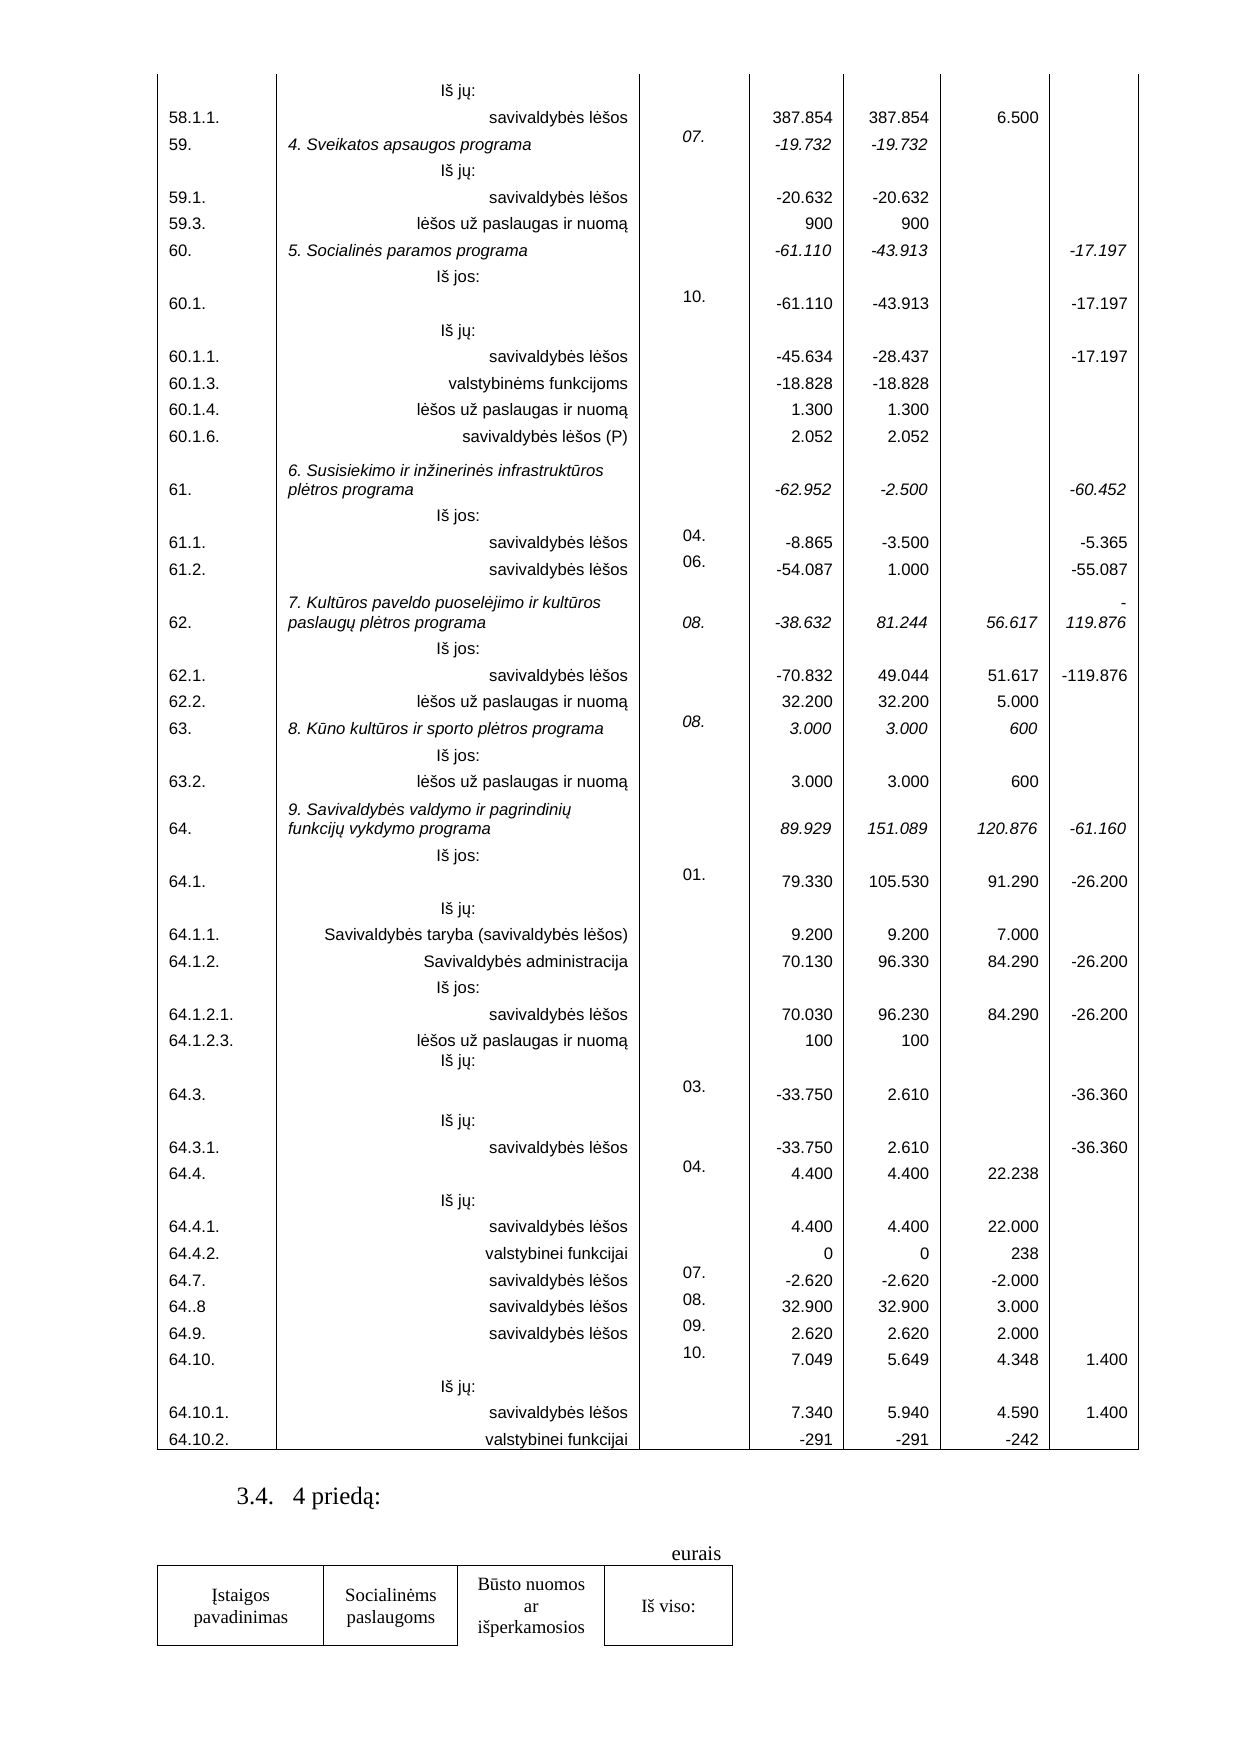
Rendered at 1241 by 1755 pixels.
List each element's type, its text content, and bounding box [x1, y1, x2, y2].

table_cell [941, 499, 1049, 525]
table_cell savivaldybės lėšos [277, 340, 639, 366]
table_cell [941, 419, 1049, 446]
table_cell -43.913 [844, 233, 940, 260]
table_cell [750, 632, 843, 658]
table_cell -19.732 [844, 127, 940, 153]
table_cell valstybinei funkcijai [277, 1422, 639, 1449]
table_cell Iš jų: [277, 74, 639, 100]
table_cell Iš viso: [605, 1566, 732, 1645]
table_cell [640, 838, 749, 864]
table_cell valstybinei funkcijai [277, 1236, 639, 1263]
table_cell -61.110 [750, 286, 843, 313]
table_cell [640, 74, 749, 100]
table_cell [750, 891, 843, 918]
table_cell 64.1. [158, 865, 276, 891]
table_cell 64.1.2. [158, 944, 276, 971]
table_cell 64..8 [158, 1290, 276, 1316]
table_cell [750, 971, 843, 997]
table_cell -55.087 [1050, 552, 1138, 578]
table_cell [941, 340, 1049, 366]
table_cell 62. [158, 579, 276, 632]
table_cell 22.000 [941, 1210, 1049, 1236]
table_cell 63.2. [158, 765, 276, 791]
table_cell [941, 1183, 1049, 1210]
table_cell savivaldybės lėšos [277, 525, 639, 552]
table_cell -291 [750, 1422, 843, 1449]
table_cell -45.634 [750, 340, 843, 366]
table_cell [941, 1369, 1049, 1396]
table_cell 09. [640, 1316, 749, 1343]
table_cell [1050, 1024, 1138, 1050]
table_header [158, 1539, 324, 1565]
table_cell 3.000 [844, 711, 940, 738]
table_cell 64.10. [158, 1343, 276, 1369]
table_cell [844, 838, 940, 864]
table_cell [750, 1369, 843, 1396]
table_cell [844, 313, 940, 339]
table_cell [158, 313, 276, 339]
table_cell -26.200 [1050, 944, 1138, 971]
table_cell -38.632 [750, 579, 843, 632]
table_cell [640, 499, 749, 525]
table_cell -61.160 [1050, 791, 1138, 838]
table_cell [640, 891, 749, 918]
table_cell 63. [158, 711, 276, 738]
table_cell [1050, 260, 1138, 286]
table_cell [640, 260, 749, 286]
table_cell -33.750 [750, 1077, 843, 1103]
table_cell Iš jos: [277, 838, 639, 864]
table_cell Iš jos: [277, 499, 639, 525]
table_cell [640, 446, 749, 499]
table_cell -17.197 [1050, 286, 1138, 313]
table_cell 5.940 [844, 1396, 940, 1422]
table_cell [1050, 1290, 1138, 1316]
table_cell [750, 499, 843, 525]
table_cell Iš jos: [277, 632, 639, 658]
table_cell 32.200 [750, 685, 843, 711]
table_cell [640, 791, 749, 838]
table_cell 62.1. [158, 658, 276, 685]
table_cell [1050, 366, 1138, 393]
table_cell -3.500 [844, 525, 940, 552]
table_cell -26.200 [1050, 997, 1138, 1024]
table_cell [158, 1104, 276, 1130]
table_cell 7.049 [750, 1343, 843, 1369]
table_cell -20.632 [750, 180, 843, 207]
table_cell Iš jos: [277, 260, 639, 286]
table_cell [1050, 1210, 1138, 1236]
table_cell 2.000 [941, 1316, 1049, 1343]
table_cell [640, 944, 749, 971]
table_cell savivaldybės lėšos [277, 1130, 639, 1157]
table_cell [277, 286, 639, 313]
table_cell [640, 1396, 749, 1422]
table_cell [844, 260, 940, 286]
table_cell 56.617 [941, 579, 1049, 632]
table_cell 64.1.2.1. [158, 997, 276, 1024]
table_cell 3.000 [750, 711, 843, 738]
table_cell [750, 313, 843, 339]
table_cell 58.1.1. [158, 100, 276, 127]
table_cell 07. [640, 1263, 749, 1289]
table_cell Iš jų: [277, 313, 639, 339]
table_cell [1050, 765, 1138, 791]
table_cell [844, 1104, 940, 1130]
table_cell 10. [640, 1343, 749, 1369]
table_cell [158, 154, 276, 180]
table_cell 4. Sveikatos apsaugos programa [277, 127, 639, 153]
table_cell savivaldybės lėšos [277, 100, 639, 127]
table_cell 81.244 [844, 579, 940, 632]
table_cell lėšos už paslaugas ir nuomą [277, 1024, 639, 1050]
table_cell [1050, 685, 1138, 711]
table_cell [640, 738, 749, 764]
table_cell [640, 233, 749, 260]
table_cell [640, 1024, 749, 1050]
table_cell [941, 446, 1049, 499]
table_cell Iš jų: [277, 1104, 639, 1130]
table_cell 4.590 [941, 1396, 1049, 1422]
table_cell 64. [158, 791, 276, 838]
table_cell 6. Susisiekimo ir inžinerinės infrastruktūros plėtros programa [277, 446, 639, 499]
table_cell savivaldybės lėšos [277, 1316, 639, 1343]
table_cell -20.632 [844, 180, 940, 207]
table_cell 64.3.1. [158, 1130, 276, 1157]
table_cell 64.4.1. [158, 1210, 276, 1236]
table_cell [941, 1050, 1049, 1077]
table_cell -60.452 [1050, 446, 1138, 499]
table_cell -2.620 [844, 1263, 940, 1289]
table_cell 64.9. [158, 1316, 276, 1343]
table_cell [158, 632, 276, 658]
table_cell 120.876 [941, 791, 1049, 838]
table_header [458, 1539, 604, 1565]
table_cell -18.828 [750, 366, 843, 393]
table_cell [277, 865, 639, 891]
table_header [324, 1539, 458, 1565]
table_cell 64.3. [158, 1077, 276, 1103]
text 3.4. 4 priedą: [148, 1481, 1181, 1510]
table_cell 59.3. [158, 207, 276, 233]
table_cell 105.530 [844, 865, 940, 891]
table_cell [941, 366, 1049, 393]
table_cell [277, 1343, 639, 1369]
table_cell [640, 313, 749, 339]
table_cell [640, 393, 749, 419]
table_cell 32.900 [844, 1290, 940, 1316]
table_cell 59.1. [158, 180, 276, 207]
table_cell [1050, 1104, 1138, 1130]
table_cell 5.000 [941, 685, 1049, 711]
table_cell [158, 891, 276, 918]
table_cell 6.500 [941, 100, 1049, 127]
table_cell [941, 552, 1049, 578]
table_cell 96.330 [844, 944, 940, 971]
table_cell 7.340 [750, 1396, 843, 1422]
table_cell Socialinėms paslaugoms [324, 1566, 457, 1645]
table_cell [1050, 1050, 1138, 1077]
table_cell 89.929 [750, 791, 843, 838]
table_cell 2.610 [844, 1077, 940, 1103]
table_cell [941, 738, 1049, 764]
table_cell [158, 971, 276, 997]
table_cell savivaldybės lėšos [277, 180, 639, 207]
table_cell -54.087 [750, 552, 843, 578]
table_cell 3.000 [941, 1290, 1049, 1316]
table_cell 51.617 [941, 658, 1049, 685]
table_cell 60.1. [158, 286, 276, 313]
table_cell 10. [640, 286, 749, 313]
table_cell Įstaigos pavadinimas [158, 1566, 323, 1645]
table_cell -43.913 [844, 286, 940, 313]
table_cell 08. [640, 1290, 749, 1316]
table_cell 238 [941, 1236, 1049, 1263]
table_cell [1050, 838, 1138, 864]
table_cell -291 [844, 1422, 940, 1449]
table_cell [844, 971, 940, 997]
table_cell [640, 658, 749, 685]
table_cell 4.400 [844, 1210, 940, 1236]
table_cell [941, 1077, 1049, 1103]
table_cell [640, 419, 749, 446]
table_cell [158, 1183, 276, 1210]
table_cell 151.089 [844, 791, 940, 838]
table_cell 91.290 [941, 865, 1049, 891]
table_cell savivaldybės lėšos [277, 658, 639, 685]
table_cell -119.876 [1050, 658, 1138, 685]
table_cell 08. [640, 711, 749, 738]
table_cell -2.620 [750, 1263, 843, 1289]
table_cell [1050, 419, 1138, 446]
table_cell 96.230 [844, 997, 940, 1024]
table_cell 0 [750, 1236, 843, 1263]
table_cell 60.1.4. [158, 393, 276, 419]
table_cell Iš jų: [277, 1369, 639, 1396]
table_cell 4.400 [750, 1210, 843, 1236]
table_cell 3.000 [844, 765, 940, 791]
table_cell [640, 340, 749, 366]
table_cell 2.052 [750, 419, 843, 446]
table_cell 1.000 [844, 552, 940, 578]
table_cell [640, 632, 749, 658]
table_cell [158, 1369, 276, 1396]
table_cell [941, 525, 1049, 552]
table_cell 62.2. [158, 685, 276, 711]
table_cell [640, 765, 749, 791]
table_cell 61.1. [158, 525, 276, 552]
table_cell 9.200 [750, 918, 843, 944]
table_cell [844, 154, 940, 180]
table_cell [640, 1422, 749, 1449]
table_cell 60.1.3. [158, 366, 276, 393]
table_cell [941, 260, 1049, 286]
table_cell [941, 838, 1049, 864]
table_cell valstybinėms funkcijoms [277, 366, 639, 393]
table_cell [1050, 711, 1138, 738]
table_cell 06. [640, 552, 749, 578]
table_cell [640, 366, 749, 393]
table_cell [640, 685, 749, 711]
table_cell -119.876 [1050, 579, 1138, 632]
table_cell [941, 286, 1049, 313]
table_cell -8.865 [750, 525, 843, 552]
table_cell -5.365 [1050, 525, 1138, 552]
table_cell [640, 1236, 749, 1263]
table_cell 900 [844, 207, 940, 233]
table_cell savivaldybės lėšos [277, 1396, 639, 1422]
table_cell [158, 738, 276, 764]
table_cell [640, 1130, 749, 1157]
table_cell 64.4. [158, 1157, 276, 1183]
table_cell 03. [640, 1077, 749, 1103]
table_cell 4.400 [844, 1157, 940, 1183]
table_cell 387.854 [750, 100, 843, 127]
table_cell [750, 1050, 843, 1077]
table_cell 84.290 [941, 944, 1049, 971]
table_cell [640, 971, 749, 997]
table_cell -242 [941, 1422, 1049, 1449]
table_cell -62.952 [750, 446, 843, 499]
table_cell 2.620 [844, 1316, 940, 1343]
table_cell [640, 1050, 749, 1077]
table_cell 22.238 [941, 1157, 1049, 1183]
table_cell -18.828 [844, 366, 940, 393]
table_cell [941, 180, 1049, 207]
table_cell lėšos už paslaugas ir nuomą [277, 765, 639, 791]
table_cell 7. Kultūros paveldo puoselėjimo ir kultūros paslaugų plėtros programa [277, 579, 639, 632]
table_cell 3.000 [750, 765, 843, 791]
table_cell -17.197 [1050, 233, 1138, 260]
table_cell [1050, 1157, 1138, 1183]
table_cell Iš jos: [277, 971, 639, 997]
table_cell [844, 1050, 940, 1077]
table_cell [750, 154, 843, 180]
table_cell -28.437 [844, 340, 940, 366]
table_cell Būsto nuomos ar išperkamosios [458, 1566, 604, 1645]
table_cell 100 [844, 1024, 940, 1050]
table_cell [844, 632, 940, 658]
table_cell 1.300 [844, 393, 940, 419]
table_cell [941, 1130, 1049, 1157]
table_cell [1050, 918, 1138, 944]
table_cell [941, 74, 1049, 100]
table_cell lėšos už paslaugas ir nuomą [277, 685, 639, 711]
table_cell [640, 1369, 749, 1396]
table_cell [750, 838, 843, 864]
table_cell 100 [750, 1024, 843, 1050]
table_cell [844, 74, 940, 100]
table_cell [1050, 393, 1138, 419]
table_cell Savivaldybės taryba (savivaldybės lėšos) [277, 918, 639, 944]
table_cell [941, 393, 1049, 419]
table_cell [1050, 180, 1138, 207]
table_cell 60. [158, 233, 276, 260]
table_cell 5.649 [844, 1343, 940, 1369]
table_cell [1050, 1236, 1138, 1263]
table_cell 04. [640, 525, 749, 552]
table_cell [750, 1104, 843, 1130]
table_cell [1050, 1369, 1138, 1396]
table_cell 0 [844, 1236, 940, 1263]
table_cell [1050, 1422, 1138, 1449]
table_cell [941, 233, 1049, 260]
table_cell [640, 100, 749, 127]
table_cell 9. Savivaldybės valdymo ir pagrindinių funkcijų vykdymo programa [277, 791, 639, 838]
table_cell 9.200 [844, 918, 940, 944]
table_cell -19.732 [750, 127, 843, 153]
table_cell 32.900 [750, 1290, 843, 1316]
table_cell [1050, 971, 1138, 997]
table_cell [941, 207, 1049, 233]
table_cell [844, 891, 940, 918]
table_cell 2.620 [750, 1316, 843, 1343]
table_cell 60.1.6. [158, 419, 276, 446]
table_cell Iš jų: [277, 154, 639, 180]
table_cell lėšos už paslaugas ir nuomą [277, 207, 639, 233]
table_cell -33.750 [750, 1130, 843, 1157]
table_cell 70.030 [750, 997, 843, 1024]
table_cell -70.832 [750, 658, 843, 685]
table_cell 900 [750, 207, 843, 233]
table_cell Iš jų: [277, 1183, 639, 1210]
table_cell [640, 207, 749, 233]
table_cell 60.1.1. [158, 340, 276, 366]
table_cell 61.2. [158, 552, 276, 578]
table_cell 4.400 [750, 1157, 843, 1183]
table_cell -36.360 [1050, 1130, 1138, 1157]
table_cell [1050, 1316, 1138, 1343]
table_cell 2.610 [844, 1130, 940, 1157]
table_cell 1.300 [750, 393, 843, 419]
table_cell -17.197 [1050, 340, 1138, 366]
table_cell [941, 891, 1049, 918]
table_cell 600 [941, 711, 1049, 738]
table_cell 4.348 [941, 1343, 1049, 1369]
table_cell [1050, 1183, 1138, 1210]
table_cell savivaldybės lėšos [277, 1290, 639, 1316]
table_cell 32.200 [844, 685, 940, 711]
table_cell 79.330 [750, 865, 843, 891]
table_cell [844, 1183, 940, 1210]
table_cell -2.000 [941, 1263, 1049, 1289]
table_cell Iš jos: [277, 738, 639, 764]
table_cell [640, 1104, 749, 1130]
table_cell 64.10.1. [158, 1396, 276, 1422]
table_cell [1050, 100, 1138, 127]
table_cell 64.10.2. [158, 1422, 276, 1449]
table_cell 49.044 [844, 658, 940, 685]
table_cell 7.000 [941, 918, 1049, 944]
table_cell [1050, 891, 1138, 918]
table_cell [941, 154, 1049, 180]
table_cell [640, 1210, 749, 1236]
table_cell -36.360 [1050, 1077, 1138, 1103]
table_cell [640, 1183, 749, 1210]
table_cell [1050, 632, 1138, 658]
table_cell 59. [158, 127, 276, 153]
table_cell Savivaldybės administracija [277, 944, 639, 971]
table_cell savivaldybės lėšos [277, 552, 639, 578]
table_cell [158, 74, 276, 100]
table_cell [941, 632, 1049, 658]
table_cell 1.400 [1050, 1343, 1138, 1369]
table_cell 8. Kūno kultūros ir sporto plėtros programa [277, 711, 639, 738]
table_cell 08. [640, 579, 749, 632]
table_cell savivaldybės lėšos [277, 1263, 639, 1289]
table_header eurais [604, 1539, 732, 1565]
table_cell 70.130 [750, 944, 843, 971]
table_cell 04. [640, 1157, 749, 1183]
table_cell [1050, 1263, 1138, 1289]
table_cell Iš jų: [277, 891, 639, 918]
table_cell [750, 74, 843, 100]
table_cell [1050, 738, 1138, 764]
table_cell [1050, 313, 1138, 339]
table_cell savivaldybės lėšos (P) [277, 419, 639, 446]
table_cell lėšos už paslaugas ir nuomą [277, 393, 639, 419]
table_cell [941, 1104, 1049, 1130]
table_cell [640, 997, 749, 1024]
table_cell [750, 1183, 843, 1210]
table_cell [277, 1077, 639, 1103]
table_cell [158, 1050, 276, 1077]
table_cell [640, 180, 749, 207]
table_cell [158, 260, 276, 286]
table_cell 600 [941, 765, 1049, 791]
table_cell 1.400 [1050, 1396, 1138, 1422]
table_cell [844, 738, 940, 764]
table_cell 64.1.1. [158, 918, 276, 944]
table_cell savivaldybės lėšos [277, 997, 639, 1024]
table_cell savivaldybės lėšos [277, 1210, 639, 1236]
table_cell [941, 971, 1049, 997]
table_cell 01. [640, 865, 749, 891]
table_cell 07. [640, 127, 749, 153]
table_cell [1050, 154, 1138, 180]
table_cell [1050, 499, 1138, 525]
table_cell [1050, 127, 1138, 153]
table_cell [844, 499, 940, 525]
table_cell 84.290 [941, 997, 1049, 1024]
table_cell [941, 127, 1049, 153]
table_cell -61.110 [750, 233, 843, 260]
table_cell [640, 918, 749, 944]
table_cell 64.7. [158, 1263, 276, 1289]
table_cell Iš jų: [277, 1050, 639, 1077]
table_cell [158, 838, 276, 864]
table_cell [941, 313, 1049, 339]
table_cell [640, 154, 749, 180]
table_cell -26.200 [1050, 865, 1138, 891]
table_cell -2.500 [844, 446, 940, 499]
table_cell [750, 260, 843, 286]
table_cell 5. Socialinės paramos programa [277, 233, 639, 260]
table_cell [750, 738, 843, 764]
table_cell 64.4.2. [158, 1236, 276, 1263]
table_cell [1050, 74, 1138, 100]
table_cell [844, 1369, 940, 1396]
table_cell [158, 499, 276, 525]
table_cell [941, 1024, 1049, 1050]
table_cell 2.052 [844, 419, 940, 446]
table_cell 64.1.2.3. [158, 1024, 276, 1050]
table_cell 387.854 [844, 100, 940, 127]
table_cell 61. [158, 446, 276, 499]
table_cell [277, 1157, 639, 1183]
table_cell [1050, 207, 1138, 233]
